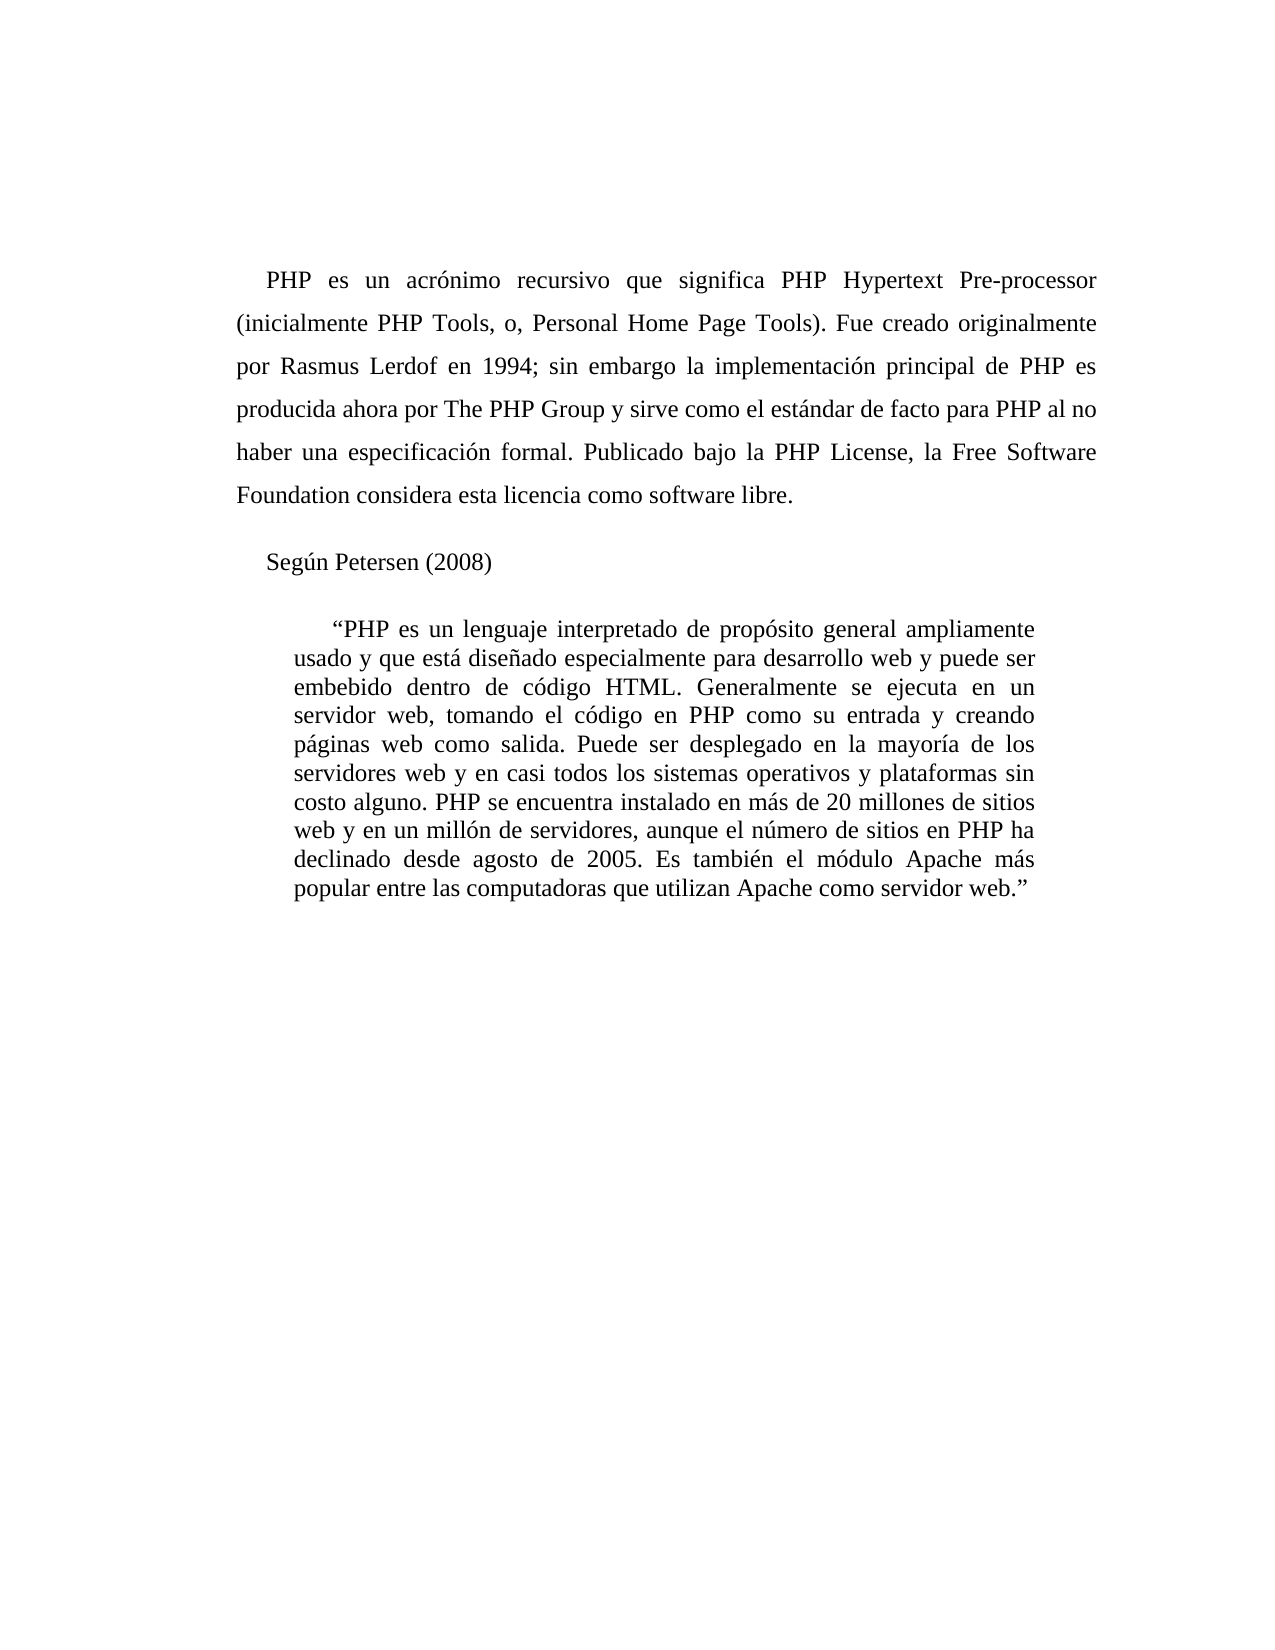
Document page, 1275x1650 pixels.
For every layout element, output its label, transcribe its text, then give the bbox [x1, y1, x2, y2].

text PHP es un acrónimo recursivo que significa PHP Hypertext Pre-processor (inicialmente PHP Tools, o, Personal Home Page Tools). Fue creado originalmente por Rasmus Lerdof en 1994; sin embargo la implementación principal de PHP es producida ahora por The PHP Group y sirve como el estándar de facto para PHP al no haber una especificación formal. Publicado bajo la PHP License, la Free Software Foundation considera esta licencia como software libre. [236, 265, 1098, 509]
text “PHP es un lenguaje interpretado de propósito general ampliamente usado y que está diseñado especialmente para desarrollo web y puede ser embebido dentro de código HTML. Generalmente se ejecuta en un servidor web, tomando el código en PHP como su entrada y creando páginas web como salida. Puede ser desplegado en la mayoría de los servidores web y en casi todos los sistemas operativos y plataformas sin costo alguno. PHP se encuentra instalado en más de 20 millones de sitios web y en un millón de servidores, aunque el número de sitios en PHP ha declinado desde agosto de 2005. Es también el módulo Apache más popular entre las computadoras que utilizan Apache como servidor web.” [293, 614, 1036, 902]
text Según Petersen (2008) [236, 547, 1098, 576]
